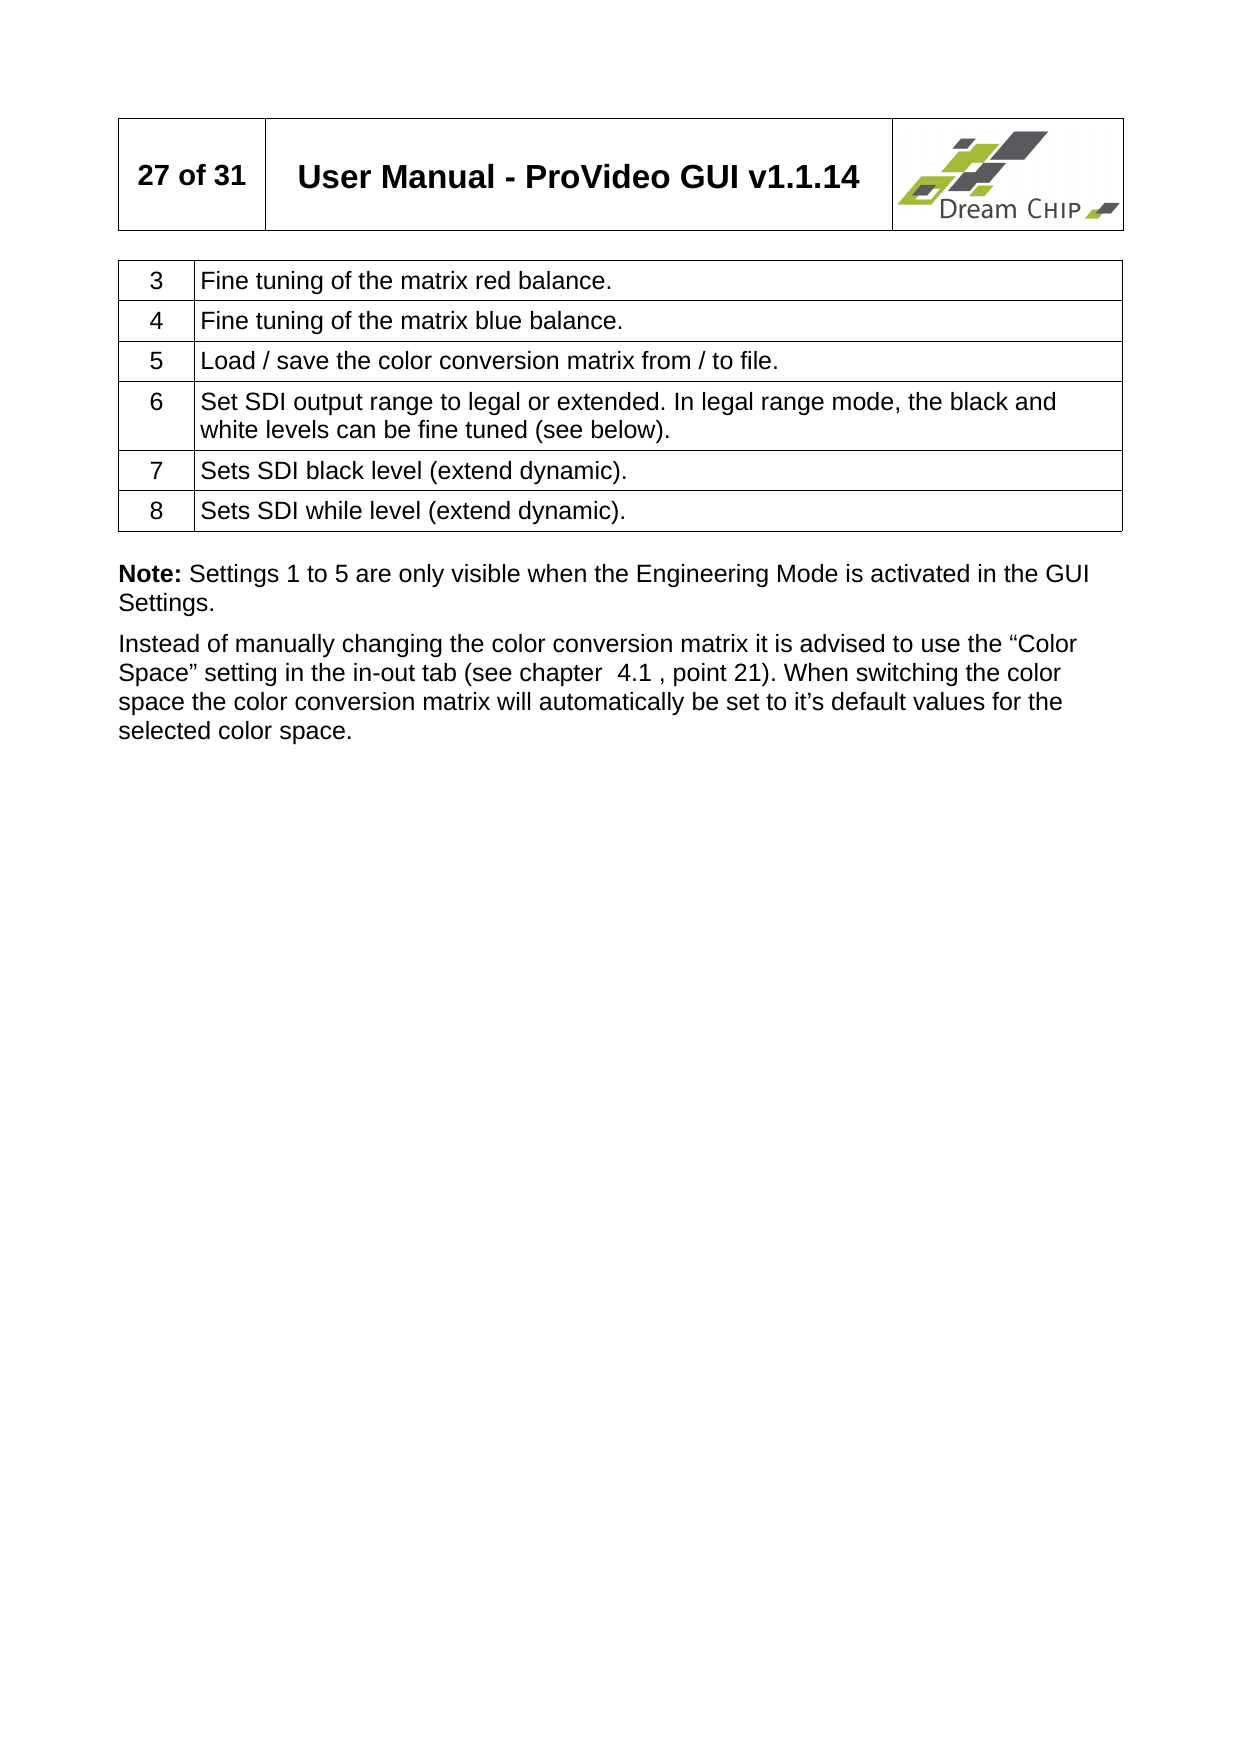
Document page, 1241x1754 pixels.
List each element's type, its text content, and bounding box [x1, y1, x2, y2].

table_cell 3 [119, 261, 194, 300]
table_cell Fine tuning of the matrix red balance. [195, 261, 1122, 300]
table_cell 5 [119, 342, 194, 381]
text Note: Settings 1 to 5 are only visible when the Engineering Mode is activated in the GUI Settings. [118, 559, 1122, 617]
picture [897, 130, 1120, 220]
table_cell Sets SDI black level (extend dynamic). [195, 451, 1122, 490]
table_cell Load / save the color conversion matrix from / to file. [195, 342, 1122, 381]
table_cell Set SDI output range to legal or extended. In legal range mode, the black and white levels can be fine tuned (see below). [195, 382, 1122, 450]
table_cell Sets SDI while level (extend dynamic). [195, 491, 1122, 531]
table_cell 8 [119, 491, 194, 531]
table_cell Fine tuning of the matrix blue balance. [195, 301, 1122, 341]
text Instead of manually changing the color conversion matrix it is advised to use the “Color Space” setting in the in-out tab (see chapter 4.1, point 21). When switching the color space the color conversion matrix will automatically be set to it’s default values for the selected color space. [118, 629, 1122, 744]
table_cell 6 [119, 382, 194, 450]
table_cell 4 [119, 301, 194, 341]
table_cell 7 [119, 451, 194, 490]
